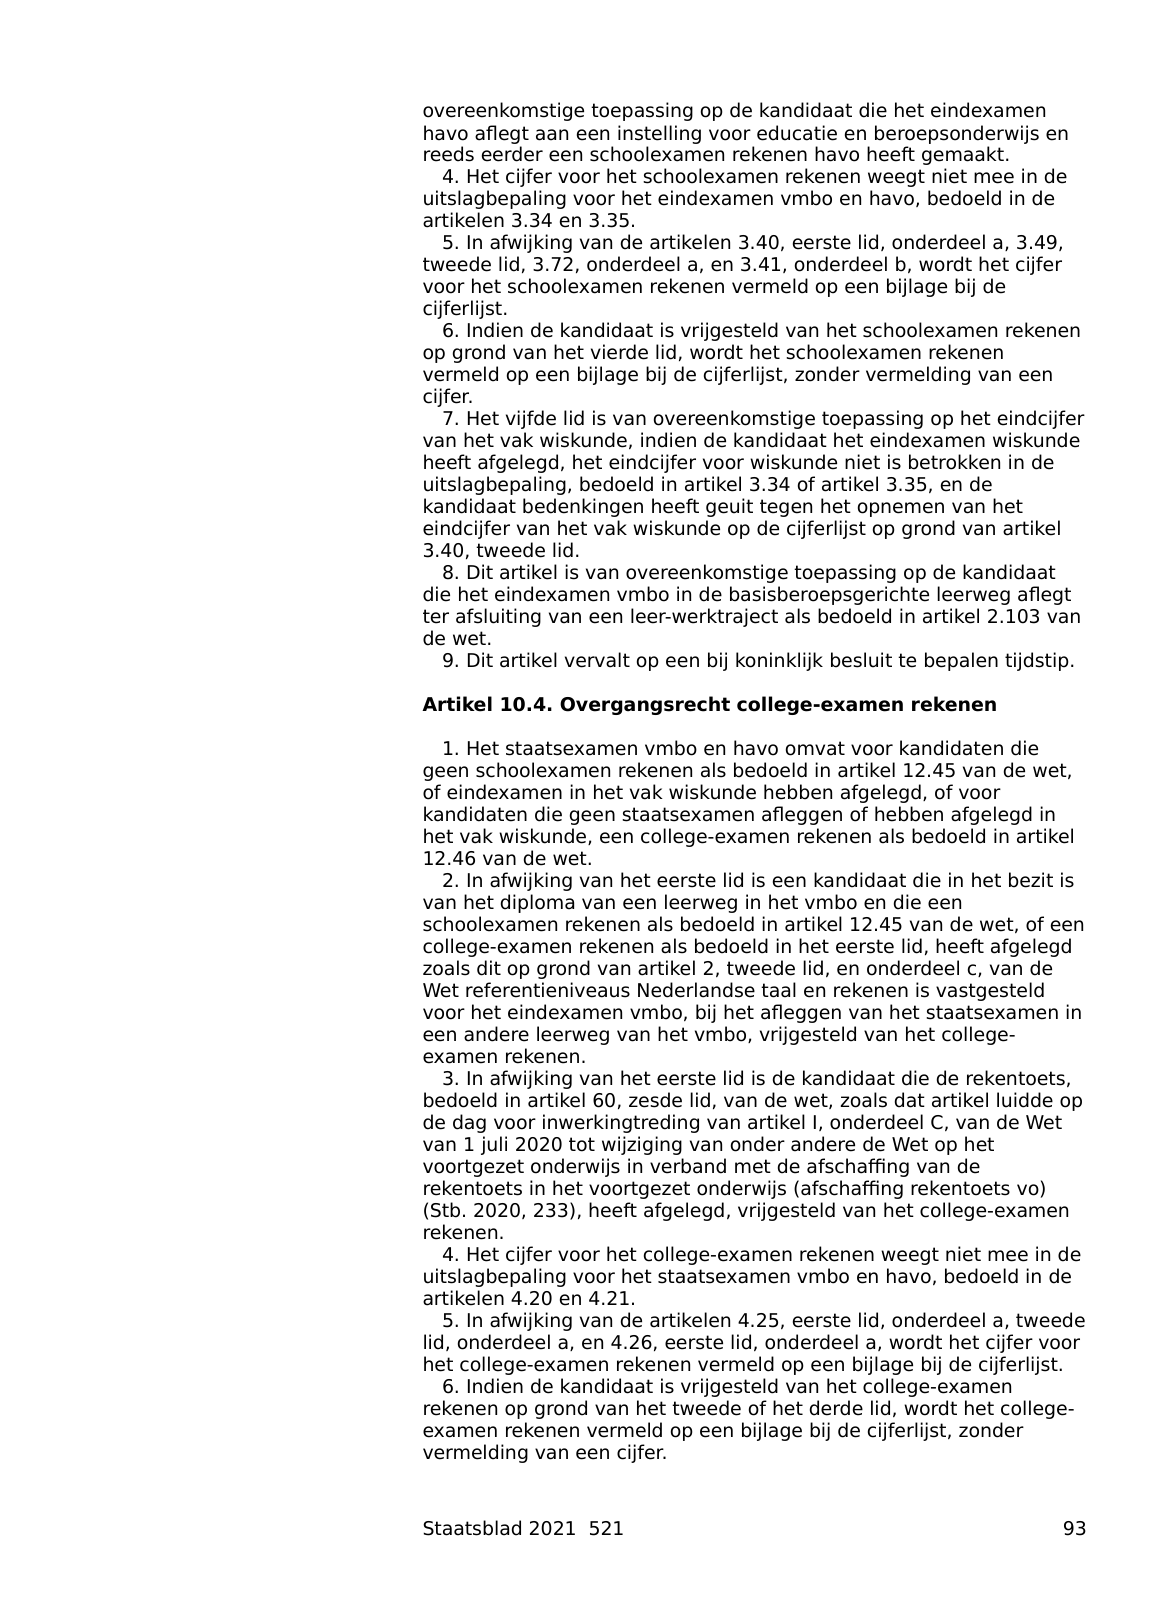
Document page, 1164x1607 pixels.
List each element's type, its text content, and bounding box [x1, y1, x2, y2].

text 7. Het vijfde lid is van overeenkomstige toepassing op het eindcijfer van het vak wiskunde, indien de kandidaat het eindexamen wiskunde heeft afgelegd, het eindcijfer voor wiskunde niet is betrokken in de uitslagbepaling, bedoeld in artikel 3.34 of artikel 3.35, en de kandidaat bedenkingen heeft geuit tegen het opnemen van het eindcijfer van het vak wiskunde op de cijferlijst op grond van artikel 3.40, tweede lid. [422, 408, 1087, 562]
text 2. In afwijking van het eerste lid is een kandidaat die in het bezit is van het diploma van een leerweg in het vmbo en die een schoolexamen rekenen als bedoeld in artikel 12.45 van de wet, of een college-examen rekenen als bedoeld in het eerste lid, heeft afgelegd zoals dit op grond van artikel 2, tweede lid, en onderdeel c, van de Wet referentieniveaus Nederlandse taal en rekenen is vastgesteld voor het eindexamen vmbo, bij het afleggen van het staatsexamen in een andere leerweg van het vmbo, vrijgesteld van het college-examen rekenen. [422, 870, 1087, 1068]
text 3. In afwijking van het eerste lid is de kandidaat die de rekentoets, bedoeld in artikel 60, zesde lid, van de wet, zoals dat artikel luidde op de dag voor inwerkingtreding van artikel I, onderdeel C, van de Wet van 1 juli 2020 tot wijziging van onder andere de Wet op het voortgezet onderwijs in verband met de afschaffing van de rekentoets in het voortgezet onderwijs (afschaffing rekentoets vo) (Stb. 2020, 233), heeft afgelegd, vrijgesteld van het college-examen rekenen. [422, 1068, 1087, 1244]
text 4. Het cijfer voor het college-examen rekenen weegt niet mee in de uitslagbepaling voor het staatsexamen vmbo en havo, bedoeld in de artikelen 4.20 en 4.21. [422, 1244, 1087, 1310]
text 9. Dit artikel vervalt op een bij koninklijk besluit te bepalen tijdstip. [422, 650, 1087, 672]
text 4. Het cijfer voor het schoolexamen rekenen weegt niet mee in de uitslagbepaling voor het eindexamen vmbo en havo, bedoeld in de artikelen 3.34 en 3.35. [422, 166, 1087, 232]
subtitle Artikel 10.4. Overgangsrecht college-examen rekenen [422, 694, 1087, 716]
text 5. In afwijking van de artikelen 3.40, eerste lid, onderdeel a, 3.49, tweede lid, 3.72, onderdeel a, en 3.41, onderdeel b, wordt het cijfer voor het schoolexamen rekenen vermeld op een bijlage bij de cijferlijst. [422, 232, 1087, 320]
text 1. Het staatsexamen vmbo en havo omvat voor kandidaten die geen schoolexamen rekenen als bedoeld in artikel 12.45 van de wet, of eindexamen in het vak wiskunde hebben afgelegd, of voor kandidaten die geen staatsexamen afleggen of hebben afgelegd in het vak wiskunde, een college-examen rekenen als bedoeld in artikel 12.46 van de wet. [422, 738, 1087, 870]
text 5. In afwijking van de artikelen 4.25, eerste lid, onderdeel a, tweede lid, onderdeel a, en 4.26, eerste lid, onderdeel a, wordt het cijfer voor het college-examen rekenen vermeld op een bijlage bij de cijferlijst. [422, 1310, 1087, 1376]
text overeenkomstige toepassing op de kandidaat die het eindexamen havo aflegt aan een instelling voor educatie en beroepsonderwijs en reeds eerder een schoolexamen rekenen havo heeft gemaakt. [422, 100, 1087, 166]
text 6. Indien de kandidaat is vrijgesteld van het college-examen rekenen op grond van het tweede of het derde lid, wordt het college-examen rekenen vermeld op een bijlage bij de cijferlijst, zonder vermelding van een cijfer. [422, 1376, 1087, 1463]
text 6. Indien de kandidaat is vrijgesteld van het schoolexamen rekenen op grond van het vierde lid, wordt het schoolexamen rekenen vermeld op een bijlage bij de cijferlijst, zonder vermelding van een cijfer. [422, 320, 1087, 408]
text 8. Dit artikel is van overeenkomstige toepassing op de kandidaat die het eindexamen vmbo in de basisberoepsgerichte leerweg aflegt ter afsluiting van een leer-werktraject als bedoeld in artikel 2.103 van de wet. [422, 562, 1087, 650]
